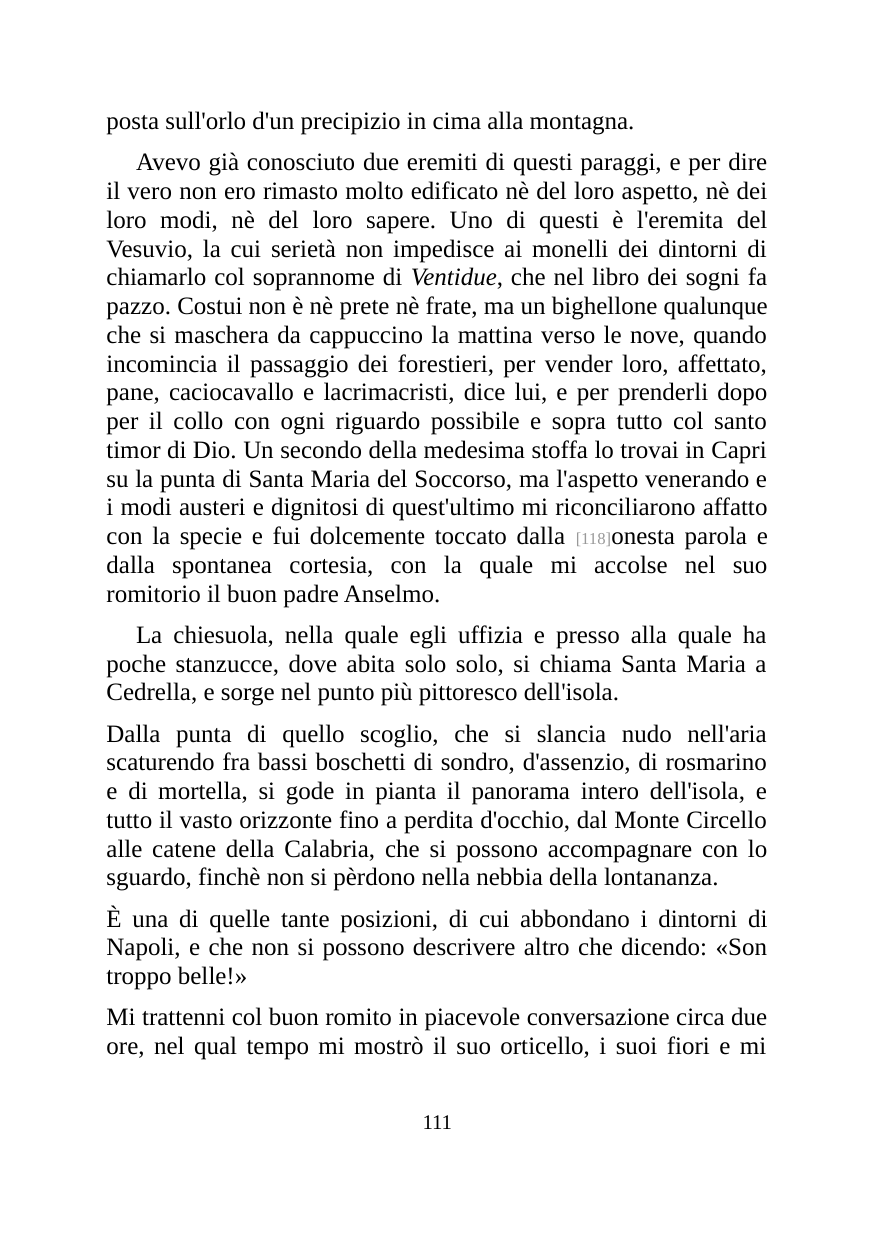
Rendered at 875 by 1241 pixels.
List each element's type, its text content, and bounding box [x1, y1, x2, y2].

text Mi trattenni col buon romito in piacevole conversazione circa due ore, nel qual tempo mi mostrò il suo orticello, i suoi fiori e mi [106, 1002, 768, 1060]
text posta sull'orlo d'un precipizio in cima alla montagna. [106, 106, 768, 135]
text La chiesuola, nella quale egli uffizia e presso alla quale ha poche stanzucce, dove abita solo solo, si chiama Santa Maria a Cedrella, e sorge nel punto più pittoresco dell'isola. [106, 620, 768, 706]
text È una di quelle tante posizioni, di cui abbondano i dintorni di Napoli, e che non si possono descrivere altro che dicendo: «Son troppo belle!» [106, 904, 768, 990]
text Avevo già conosciuto due eremiti di questi paraggi, e per dire il vero non ero rimasto molto edificato nè del loro aspetto, nè dei loro modi, nè del loro sapere. Uno di questi è l'eremita del Vesuvio, la cui serietà non impedisce ai monelli dei dintorni di chiamarlo col soprannome di Ventidue, che nel libro dei sogni fa pazzo. Costui non è nè prete nè frate, ma un bighellone qualunque che si maschera da cappuccino la mattina verso le nove, quando incomincia il passaggio dei forestieri, per vender loro, affettato, pane, caciocavallo e lacrimacristi, dice lui, e per prenderli dopo per il collo con ogni riguardo possibile e sopra tutto col santo timor di Dio. Un secondo della medesima stoffa lo trovai in Capri su la punta di Santa Maria del Soccorso, ma l'aspetto venerando e i modi austeri e dignitosi di quest'ultimo mi riconciliarono affatto con la specie e fui dolcemente toccato dalla [118]onesta parola e dalla spontanea cortesia, con la quale mi accolse nel suo romitorio il buon padre Anselmo. [106, 147, 768, 607]
text Dalla punta di quello scoglio, che si slancia nudo nell'aria scaturendo fra bassi boschetti di sondro, d'assenzio, di rosmarino e di mortella, si gode in pianta il panorama intero dell'isola, e tutto il vasto orizzonte fino a perdita d'occhio, dal Monte Circello alle catene della Calabria, che si possono accompagnare con lo sguardo, finchè non si pèrdono nella nebbia della lontananza. [106, 719, 768, 891]
